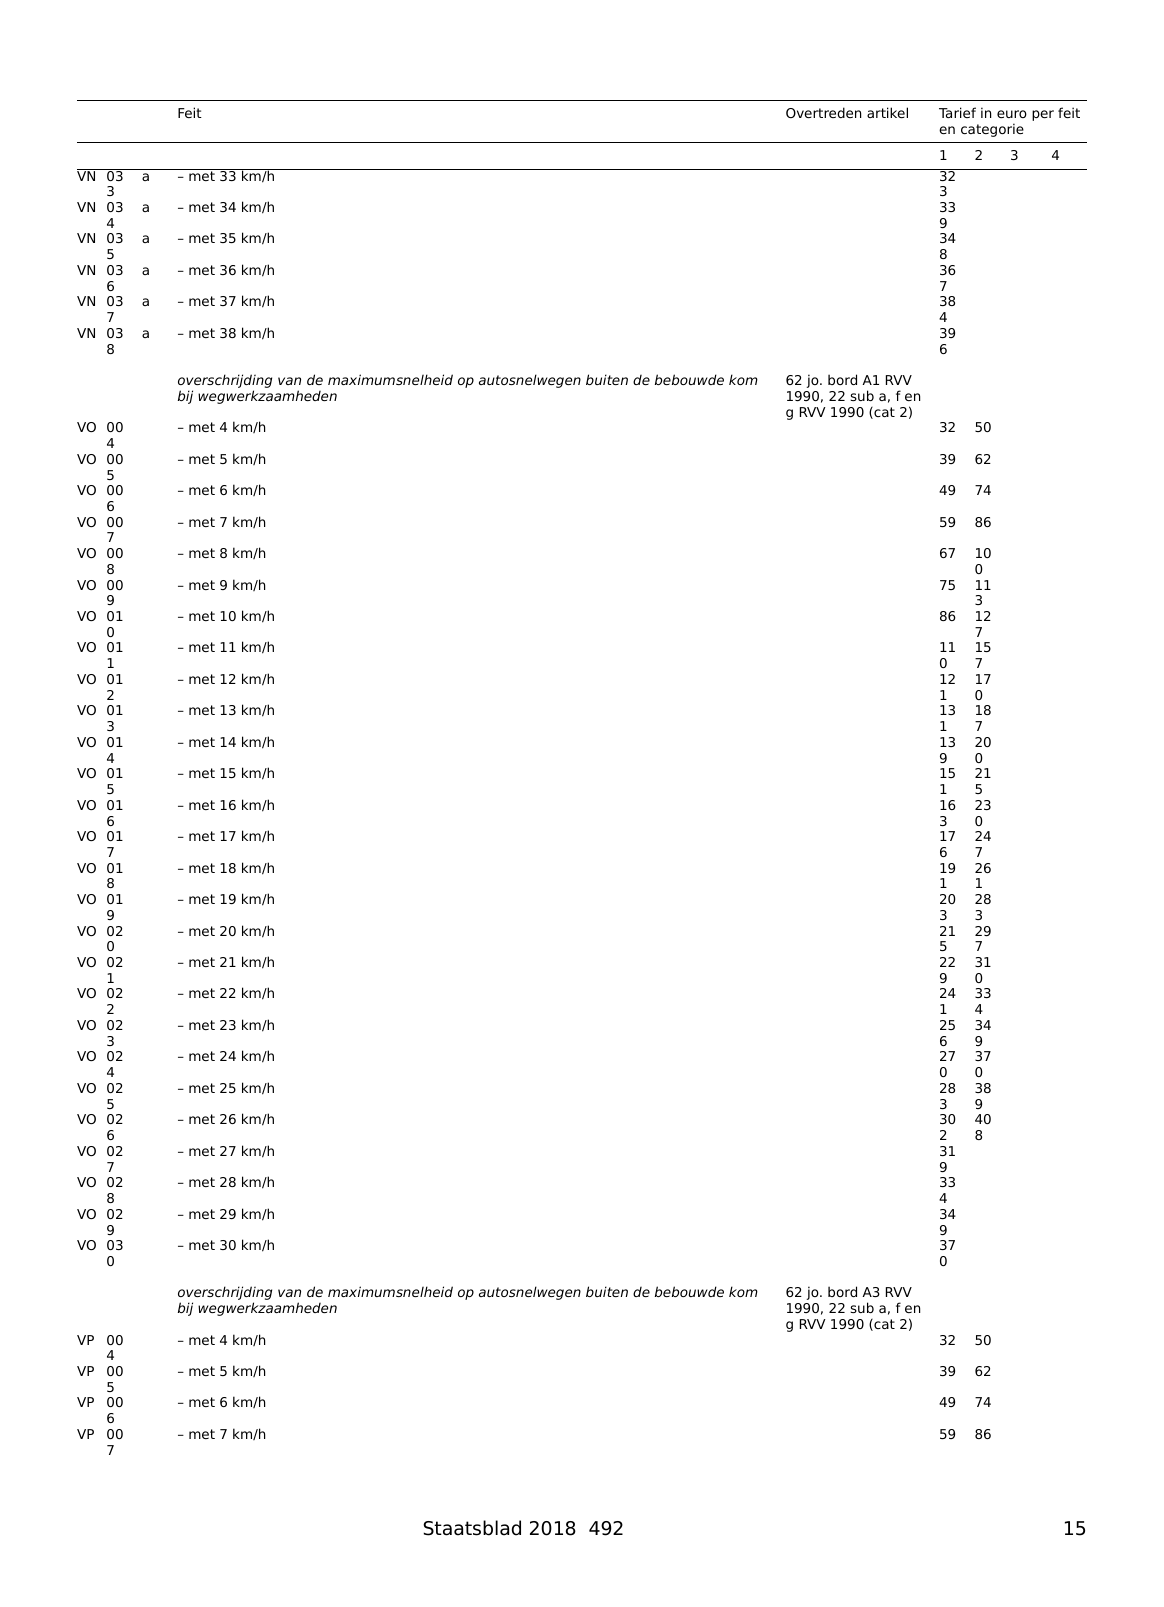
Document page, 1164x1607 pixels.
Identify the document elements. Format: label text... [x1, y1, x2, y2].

table_cell 323 [933, 170, 968, 200]
table_cell 67 [933, 546, 968, 577]
table_cell [780, 1049, 933, 1081]
table_cell [1045, 357, 1087, 373]
table_cell [1004, 200, 1045, 231]
table_cell [780, 294, 933, 326]
table_cell [1004, 955, 1045, 986]
table_cell 2 [969, 143, 1004, 168]
table_cell [969, 1207, 1004, 1238]
table_cell [136, 892, 171, 923]
table_cell – met 5 km/h [171, 452, 779, 483]
table_cell [780, 1081, 933, 1112]
table_cell 62 jo. bord A3 RVV 1990, 22 sub a, f en g RVV 1990 (cat 2) [780, 1285, 933, 1332]
table_cell [77, 1285, 100, 1332]
table_cell [136, 143, 171, 168]
table_cell [1045, 263, 1087, 294]
table_cell – met 20 km/h [171, 924, 779, 955]
table_cell 030 [100, 1238, 136, 1269]
table_cell [1045, 1395, 1087, 1427]
table_cell VO [77, 483, 100, 514]
table_cell [1045, 578, 1087, 609]
table_cell – met 10 km/h [171, 609, 779, 640]
table_cell 86 [969, 515, 1004, 546]
table_cell [136, 609, 171, 640]
table_cell [969, 357, 1004, 373]
table_cell 034 [100, 200, 136, 231]
table_cell VO [77, 578, 100, 609]
table_cell – met 30 km/h [171, 1238, 779, 1269]
table_cell [969, 1285, 1004, 1332]
table_cell [1045, 892, 1087, 923]
table_cell – met 18 km/h [171, 861, 779, 892]
table_cell [100, 1285, 136, 1332]
table_cell – met 11 km/h [171, 640, 779, 672]
table_cell [969, 294, 1004, 326]
table_cell 176 [933, 829, 968, 861]
table_cell [1004, 766, 1045, 798]
table_cell VO [77, 1175, 100, 1207]
table_cell [933, 1270, 968, 1285]
table_cell [780, 640, 933, 672]
table_cell 334 [969, 986, 1004, 1018]
table_cell [780, 735, 933, 766]
table_cell [136, 672, 171, 703]
table_header [77, 101, 100, 142]
table_cell VN [77, 231, 100, 263]
table_cell [1045, 326, 1087, 357]
table_cell 026 [100, 1112, 136, 1144]
table_cell [1004, 735, 1045, 766]
table_cell – met 6 km/h [171, 1395, 779, 1427]
table_cell [1004, 1333, 1045, 1364]
table_cell [1045, 294, 1087, 326]
table_cell [136, 703, 171, 735]
table_cell – met 19 km/h [171, 892, 779, 923]
table_cell 348 [933, 231, 968, 263]
table_cell [136, 798, 171, 829]
table_cell [1004, 924, 1045, 955]
table_cell [969, 1144, 1004, 1175]
table_cell – met 13 km/h [171, 703, 779, 735]
table_header [100, 101, 136, 142]
table_cell [1004, 1112, 1045, 1144]
table_cell 408 [969, 1112, 1004, 1144]
table_cell VO [77, 1144, 100, 1175]
table_cell 004 [100, 1333, 136, 1364]
table_cell [933, 373, 968, 420]
table_cell VO [77, 703, 100, 735]
table_cell 32 [933, 420, 968, 452]
table_cell [780, 1018, 933, 1049]
table_cell 75 [933, 578, 968, 609]
table_cell [780, 452, 933, 483]
table_cell [1004, 420, 1045, 452]
table_cell VP [77, 1364, 100, 1395]
table_cell [1004, 483, 1045, 514]
table_cell 4 [1045, 143, 1087, 168]
table_cell VP [77, 1427, 100, 1458]
table_cell [1045, 1285, 1087, 1332]
table_cell 62 [969, 452, 1004, 483]
table_cell 008 [100, 546, 136, 577]
table_cell 012 [100, 672, 136, 703]
table_cell 297 [969, 924, 1004, 955]
table_cell [780, 829, 933, 861]
table_cell 004 [100, 420, 136, 452]
table_cell [77, 1270, 100, 1285]
table_cell VO [77, 766, 100, 798]
table_cell 49 [933, 1395, 968, 1427]
table_cell [1045, 609, 1087, 640]
table_cell [780, 231, 933, 263]
table_cell [136, 1270, 171, 1285]
table_cell [1045, 170, 1087, 200]
table_cell 024 [100, 1049, 136, 1081]
table_cell – met 8 km/h [171, 546, 779, 577]
table_cell [1045, 1175, 1087, 1207]
table_cell [136, 1018, 171, 1049]
table_cell [1045, 1018, 1087, 1049]
table_cell VO [77, 829, 100, 861]
table_cell [136, 1207, 171, 1238]
table_cell [933, 357, 968, 373]
table_cell [780, 200, 933, 231]
table_cell 3 [1004, 143, 1045, 168]
table_cell [780, 924, 933, 955]
table_cell [136, 1049, 171, 1081]
table_cell 131 [933, 703, 968, 735]
table_header Feit [171, 101, 779, 142]
table_cell – met 15 km/h [171, 766, 779, 798]
table_cell 59 [933, 515, 968, 546]
table_cell [136, 986, 171, 1018]
table_cell a [136, 231, 171, 263]
table_cell [171, 1270, 779, 1285]
table_cell [780, 515, 933, 546]
table_cell [1045, 200, 1087, 231]
table_cell 215 [969, 766, 1004, 798]
table_cell [1004, 1270, 1045, 1285]
table_cell [1045, 373, 1087, 420]
table_cell [780, 861, 933, 892]
table_cell VO [77, 640, 100, 672]
table_cell 151 [933, 766, 968, 798]
table_cell [1004, 640, 1045, 672]
table_cell – met 24 km/h [171, 1049, 779, 1081]
table_cell 033 [100, 170, 136, 200]
table_cell [136, 1238, 171, 1269]
table_cell [780, 1427, 933, 1458]
table_cell [1004, 798, 1045, 829]
table_cell [1045, 231, 1087, 263]
table_cell VN [77, 170, 100, 200]
table_cell VP [77, 1333, 100, 1364]
table_cell [969, 1238, 1004, 1269]
table_cell VN [77, 200, 100, 231]
table_cell VN [77, 326, 100, 357]
table_cell – met 5 km/h [171, 1364, 779, 1395]
table_cell 229 [933, 955, 968, 986]
table_cell 261 [969, 861, 1004, 892]
table_cell – met 9 km/h [171, 578, 779, 609]
table_cell [100, 1270, 136, 1285]
table_cell [1004, 861, 1045, 892]
table_cell 036 [100, 263, 136, 294]
table_cell [136, 829, 171, 861]
table_cell [1045, 1112, 1087, 1144]
table_cell [969, 170, 1004, 200]
table_cell [780, 420, 933, 452]
table_cell [1045, 1333, 1087, 1364]
table_cell VO [77, 986, 100, 1018]
table_cell [1045, 546, 1087, 577]
table_cell 010 [100, 609, 136, 640]
table_cell [136, 420, 171, 452]
table_cell [1045, 420, 1087, 452]
table_cell [1004, 515, 1045, 546]
table_cell [780, 609, 933, 640]
table_cell 32 [933, 1333, 968, 1364]
table_cell 396 [933, 326, 968, 357]
table_cell 283 [969, 892, 1004, 923]
table_cell 339 [933, 200, 968, 231]
table_cell [1045, 924, 1087, 955]
table_cell [136, 483, 171, 514]
table_cell – met 27 km/h [171, 1144, 779, 1175]
table_cell 013 [100, 703, 136, 735]
table_cell 007 [100, 1427, 136, 1458]
table_cell VO [77, 924, 100, 955]
table_cell [100, 357, 136, 373]
table_cell [780, 986, 933, 1018]
table_cell 283 [933, 1081, 968, 1112]
table_cell VO [77, 546, 100, 577]
table_cell VO [77, 1207, 100, 1238]
table_cell [1004, 1081, 1045, 1112]
table_cell [780, 1112, 933, 1144]
table_cell [1045, 703, 1087, 735]
table_cell [780, 357, 933, 373]
table_cell 50 [969, 1333, 1004, 1364]
table_cell [136, 1285, 171, 1332]
table_cell [969, 1270, 1004, 1285]
table_cell – met 25 km/h [171, 1081, 779, 1112]
table_cell VO [77, 1081, 100, 1112]
table_cell – met 21 km/h [171, 955, 779, 986]
table_cell – met 12 km/h [171, 672, 779, 703]
table_header [136, 101, 171, 142]
table_cell [780, 578, 933, 609]
table_cell [780, 546, 933, 577]
table_cell a [136, 294, 171, 326]
table_cell [1004, 609, 1045, 640]
table_cell 370 [969, 1049, 1004, 1081]
table_cell 86 [933, 609, 968, 640]
table_cell [1004, 892, 1045, 923]
table_cell [100, 143, 136, 168]
table_cell 035 [100, 231, 136, 263]
table_cell [1004, 1364, 1045, 1395]
table_cell [1004, 170, 1045, 200]
table_cell VO [77, 420, 100, 452]
table_cell [1045, 452, 1087, 483]
table_cell [780, 170, 933, 200]
table_cell [780, 703, 933, 735]
table_cell [1004, 1238, 1045, 1269]
table_cell VO [77, 609, 100, 640]
table_cell [1004, 263, 1045, 294]
table_cell 006 [100, 483, 136, 514]
table_cell [780, 1333, 933, 1364]
table_cell 1 [933, 143, 968, 168]
table_cell [1045, 1427, 1087, 1458]
table_cell [1004, 703, 1045, 735]
table_cell 020 [100, 924, 136, 955]
table_cell VO [77, 1049, 100, 1081]
table_cell 011 [100, 640, 136, 672]
table_cell [136, 546, 171, 577]
table_cell 230 [969, 798, 1004, 829]
table_cell [136, 924, 171, 955]
table_cell [136, 1395, 171, 1427]
table_cell VO [77, 798, 100, 829]
table_cell 59 [933, 1427, 968, 1458]
table_cell a [136, 263, 171, 294]
table_cell – met 22 km/h [171, 986, 779, 1018]
table_cell 86 [969, 1427, 1004, 1458]
table_cell 019 [100, 892, 136, 923]
table_cell [780, 798, 933, 829]
table_cell [1045, 1144, 1087, 1175]
table_cell – met 38 km/h [171, 326, 779, 357]
table_cell [780, 326, 933, 357]
table_cell VO [77, 452, 100, 483]
table_cell [136, 357, 171, 373]
table_cell [969, 200, 1004, 231]
table_cell [1045, 766, 1087, 798]
table_cell 029 [100, 1207, 136, 1238]
table_cell [136, 1081, 171, 1112]
table_cell [780, 1175, 933, 1207]
table_cell [136, 1333, 171, 1364]
table_cell 215 [933, 924, 968, 955]
table_cell 005 [100, 452, 136, 483]
table_cell 014 [100, 735, 136, 766]
table_cell [1004, 357, 1045, 373]
table_cell 110 [933, 640, 968, 672]
table_cell 139 [933, 735, 968, 766]
table_cell 121 [933, 672, 968, 703]
table_cell 037 [100, 294, 136, 326]
table_cell [1004, 546, 1045, 577]
table_cell – met 14 km/h [171, 735, 779, 766]
table_cell VO [77, 861, 100, 892]
table_cell 247 [969, 829, 1004, 861]
table_cell overschrijding van de maximumsnelheid op autosnelwegen buiten de bebouwde kom bij wegwerkzaamheden [171, 373, 779, 420]
table_cell – met 4 km/h [171, 1333, 779, 1364]
table_cell [780, 263, 933, 294]
table_cell [969, 1175, 1004, 1207]
table_cell [1004, 1395, 1045, 1427]
table_cell [1045, 829, 1087, 861]
table_cell [1004, 1018, 1045, 1049]
table_cell [1045, 640, 1087, 672]
table_cell [780, 1270, 933, 1285]
table_cell [1004, 1427, 1045, 1458]
table_cell – met 36 km/h [171, 263, 779, 294]
table_cell [1004, 578, 1045, 609]
table_cell 015 [100, 766, 136, 798]
table_cell [100, 373, 136, 420]
table_cell a [136, 326, 171, 357]
table_cell 39 [933, 1364, 968, 1395]
table_cell [136, 373, 171, 420]
table_cell VO [77, 1112, 100, 1144]
table_cell [1004, 829, 1045, 861]
table_cell 62 jo. bord A1 RVV 1990, 22 sub a, f en g RVV 1990 (cat 2) [780, 373, 933, 420]
table_cell VN [77, 263, 100, 294]
table_cell [1004, 1207, 1045, 1238]
table_cell [136, 735, 171, 766]
table_cell – met 6 km/h [171, 483, 779, 514]
table_cell 027 [100, 1144, 136, 1175]
table_cell VO [77, 892, 100, 923]
table_cell – met 7 km/h [171, 1427, 779, 1458]
table_cell VO [77, 955, 100, 986]
table_cell [1045, 1238, 1087, 1269]
table_cell 028 [100, 1175, 136, 1207]
table_cell – met 35 km/h [171, 231, 779, 263]
table_cell [171, 143, 779, 168]
table_cell [1004, 231, 1045, 263]
table_cell 017 [100, 829, 136, 861]
table_cell – met 34 km/h [171, 200, 779, 231]
table_cell 334 [933, 1175, 968, 1207]
table_cell 370 [933, 1238, 968, 1269]
table_cell 49 [933, 483, 968, 514]
table_cell [933, 1285, 968, 1332]
table_cell [1004, 1144, 1045, 1175]
table_cell – met 16 km/h [171, 798, 779, 829]
table_cell – met 4 km/h [171, 420, 779, 452]
table_cell [1004, 326, 1045, 357]
table_cell 389 [969, 1081, 1004, 1112]
table_cell VP [77, 1395, 100, 1427]
table_cell [1004, 986, 1045, 1018]
table_cell 009 [100, 578, 136, 609]
table_cell [1045, 515, 1087, 546]
table_cell 005 [100, 1364, 136, 1395]
table_cell [969, 263, 1004, 294]
table_cell [77, 143, 100, 168]
table_cell [136, 1175, 171, 1207]
table_cell – met 29 km/h [171, 1207, 779, 1238]
table_cell [780, 892, 933, 923]
table_cell [77, 357, 100, 373]
table_cell 270 [933, 1049, 968, 1081]
table_cell 022 [100, 986, 136, 1018]
table_cell 187 [969, 703, 1004, 735]
table_cell 157 [969, 640, 1004, 672]
table_cell 319 [933, 1144, 968, 1175]
table_cell 39 [933, 452, 968, 483]
table_cell [780, 1207, 933, 1238]
table_cell [136, 452, 171, 483]
table_cell 384 [933, 294, 968, 326]
table_cell 016 [100, 798, 136, 829]
table_cell – met 37 km/h [171, 294, 779, 326]
table_cell 170 [969, 672, 1004, 703]
table_cell [1045, 1207, 1087, 1238]
table_cell [969, 231, 1004, 263]
table_cell [136, 578, 171, 609]
table_cell 74 [969, 483, 1004, 514]
table_cell [136, 515, 171, 546]
table_cell 163 [933, 798, 968, 829]
table_cell [780, 1364, 933, 1395]
table_cell [969, 326, 1004, 357]
table_cell 62 [969, 1364, 1004, 1395]
table_cell 367 [933, 263, 968, 294]
table_cell [1045, 1364, 1087, 1395]
table_cell [1045, 1081, 1087, 1112]
table_cell [780, 483, 933, 514]
table_cell [136, 1144, 171, 1175]
table_cell [1045, 672, 1087, 703]
table_cell a [136, 170, 171, 200]
table_cell [780, 1144, 933, 1175]
table_cell [136, 1112, 171, 1144]
table_cell – met 26 km/h [171, 1112, 779, 1144]
table_cell [1045, 483, 1087, 514]
table_cell [1045, 798, 1087, 829]
table_cell 025 [100, 1081, 136, 1112]
table_cell VO [77, 1018, 100, 1049]
table_header Tarief in euro per feit en categorie [933, 101, 1087, 142]
table_cell 241 [933, 986, 968, 1018]
table_cell [780, 955, 933, 986]
table_cell VO [77, 515, 100, 546]
table_cell – met 23 km/h [171, 1018, 779, 1049]
table_cell 021 [100, 955, 136, 986]
table_cell [136, 1427, 171, 1458]
table_cell [780, 1395, 933, 1427]
table_cell [1004, 1285, 1045, 1332]
table_cell [1004, 1175, 1045, 1207]
table_cell 74 [969, 1395, 1004, 1427]
table_cell [136, 640, 171, 672]
table_cell 007 [100, 515, 136, 546]
table_cell [77, 373, 100, 420]
table_cell [1045, 1049, 1087, 1081]
table_cell [969, 373, 1004, 420]
table_cell [1004, 1049, 1045, 1081]
table_cell [780, 766, 933, 798]
table_cell [1045, 1270, 1087, 1285]
table_cell [136, 1364, 171, 1395]
table_cell – met 28 km/h [171, 1175, 779, 1207]
table_cell – met 7 km/h [171, 515, 779, 546]
table_cell 310 [969, 955, 1004, 986]
table_cell 006 [100, 1395, 136, 1427]
table_cell 113 [969, 578, 1004, 609]
table_cell [780, 672, 933, 703]
table_cell – met 17 km/h [171, 829, 779, 861]
table_cell overschrijding van de maximumsnelheid op autosnelwegen buiten de bebouwde kom bij wegwerkzaamheden [171, 1285, 779, 1332]
table_cell VO [77, 672, 100, 703]
table_cell [171, 357, 779, 373]
table_cell [1004, 294, 1045, 326]
table_cell 302 [933, 1112, 968, 1144]
table_cell VO [77, 735, 100, 766]
table_cell 203 [933, 892, 968, 923]
table_cell [1045, 986, 1087, 1018]
table_cell [780, 1238, 933, 1269]
table_cell VN [77, 294, 100, 326]
table_cell 191 [933, 861, 968, 892]
table_cell [1045, 861, 1087, 892]
table_cell [136, 861, 171, 892]
table_cell [1045, 735, 1087, 766]
table_cell 023 [100, 1018, 136, 1049]
table_cell 50 [969, 420, 1004, 452]
table_cell a [136, 200, 171, 231]
table_cell [136, 766, 171, 798]
table_cell [136, 955, 171, 986]
table_header Overtreden artikel [780, 101, 933, 142]
table_cell [1045, 955, 1087, 986]
table_cell [1004, 373, 1045, 420]
table_cell – met 33 km/h [171, 170, 779, 200]
table_cell 200 [969, 735, 1004, 766]
table_cell 349 [933, 1207, 968, 1238]
table_cell 018 [100, 861, 136, 892]
table_cell 256 [933, 1018, 968, 1049]
table_cell [780, 143, 933, 168]
table_cell VO [77, 1238, 100, 1269]
table_cell 349 [969, 1018, 1004, 1049]
table_cell 127 [969, 609, 1004, 640]
table_cell [1004, 672, 1045, 703]
table_cell 100 [969, 546, 1004, 577]
table_cell [1004, 452, 1045, 483]
table_cell 038 [100, 326, 136, 357]
